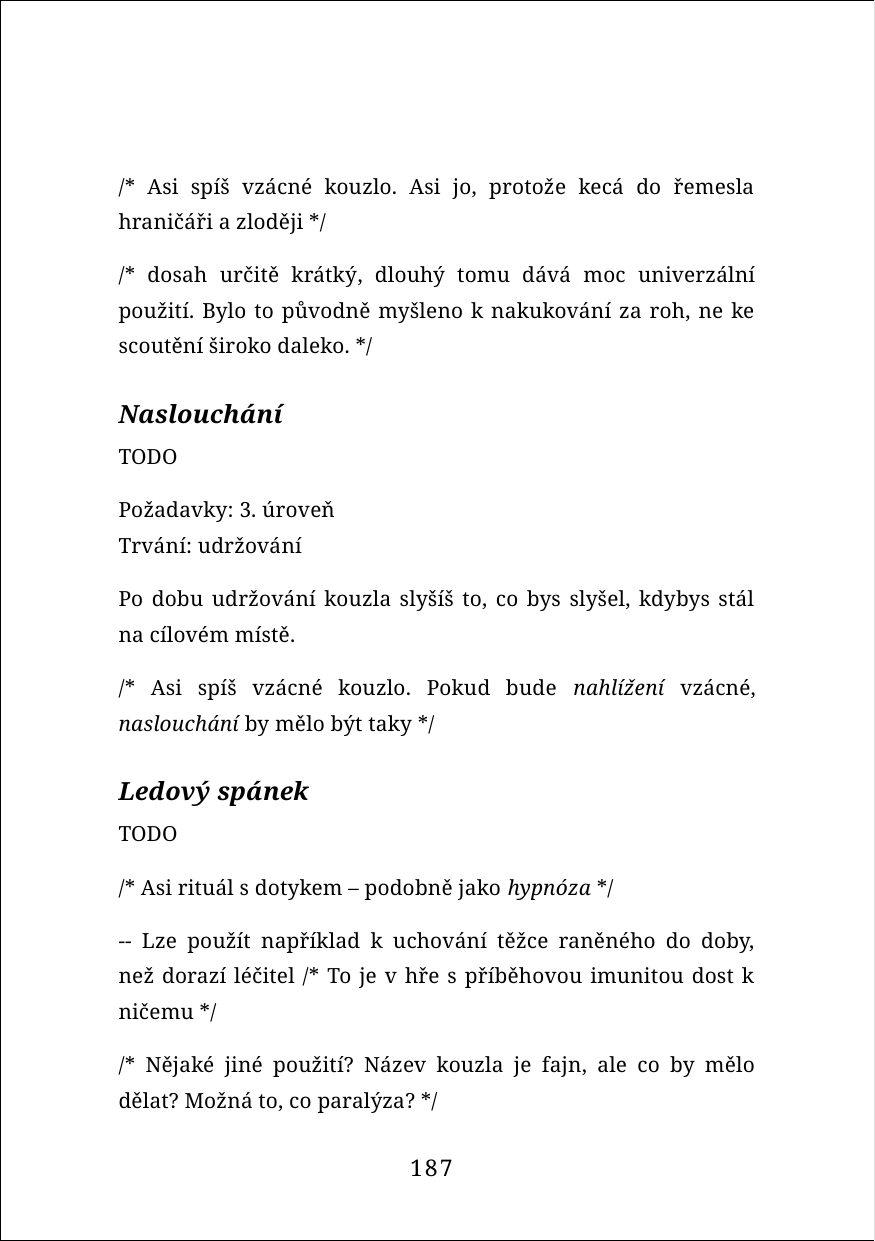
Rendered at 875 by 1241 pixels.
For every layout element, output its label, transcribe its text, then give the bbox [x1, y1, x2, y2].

text /* Nějaké jiné použití? Název kouzla je fajn, ale co by mělo dělat? Možná to, co paralýza? */ [118, 1050, 756, 1114]
text Požadavky: 3. úroveň Trvání: udržování [118, 496, 756, 559]
text TODO [118, 819, 756, 848]
text /* Asi spíš vzácné kouzlo. Asi jo, protože kecá do řemesla hraničáři a zloději */ [118, 172, 756, 236]
subtitle Ledový spánek [118, 774, 756, 808]
text TODO [118, 442, 756, 471]
text /* dosah určitě krátký, dlouhý tomu dává moc univerzální použití. Bylo to původně myšleno k nakukování za roh, ne ke scoutění široko daleko. */ [118, 261, 756, 360]
subtitle Naslouchání [118, 397, 756, 431]
text Po dobu udržování kouzla slyšíš to, co bys slyšel, kdybys stál na cílovém místě. [118, 584, 756, 648]
text -- Lze použít například k uchování těžce raněného do doby, než dorazí léčitel /* To je v hře s příběhovou imunitou dost k ničemu */ [118, 926, 756, 1025]
text /* Asi rituál s dotykem – podobně jako hypnóza */ [118, 873, 756, 901]
text /* Asi spíš vzácné kouzlo. Pokud bude nahlížení vzácné, naslouchání by mělo být taky */ [118, 673, 756, 737]
